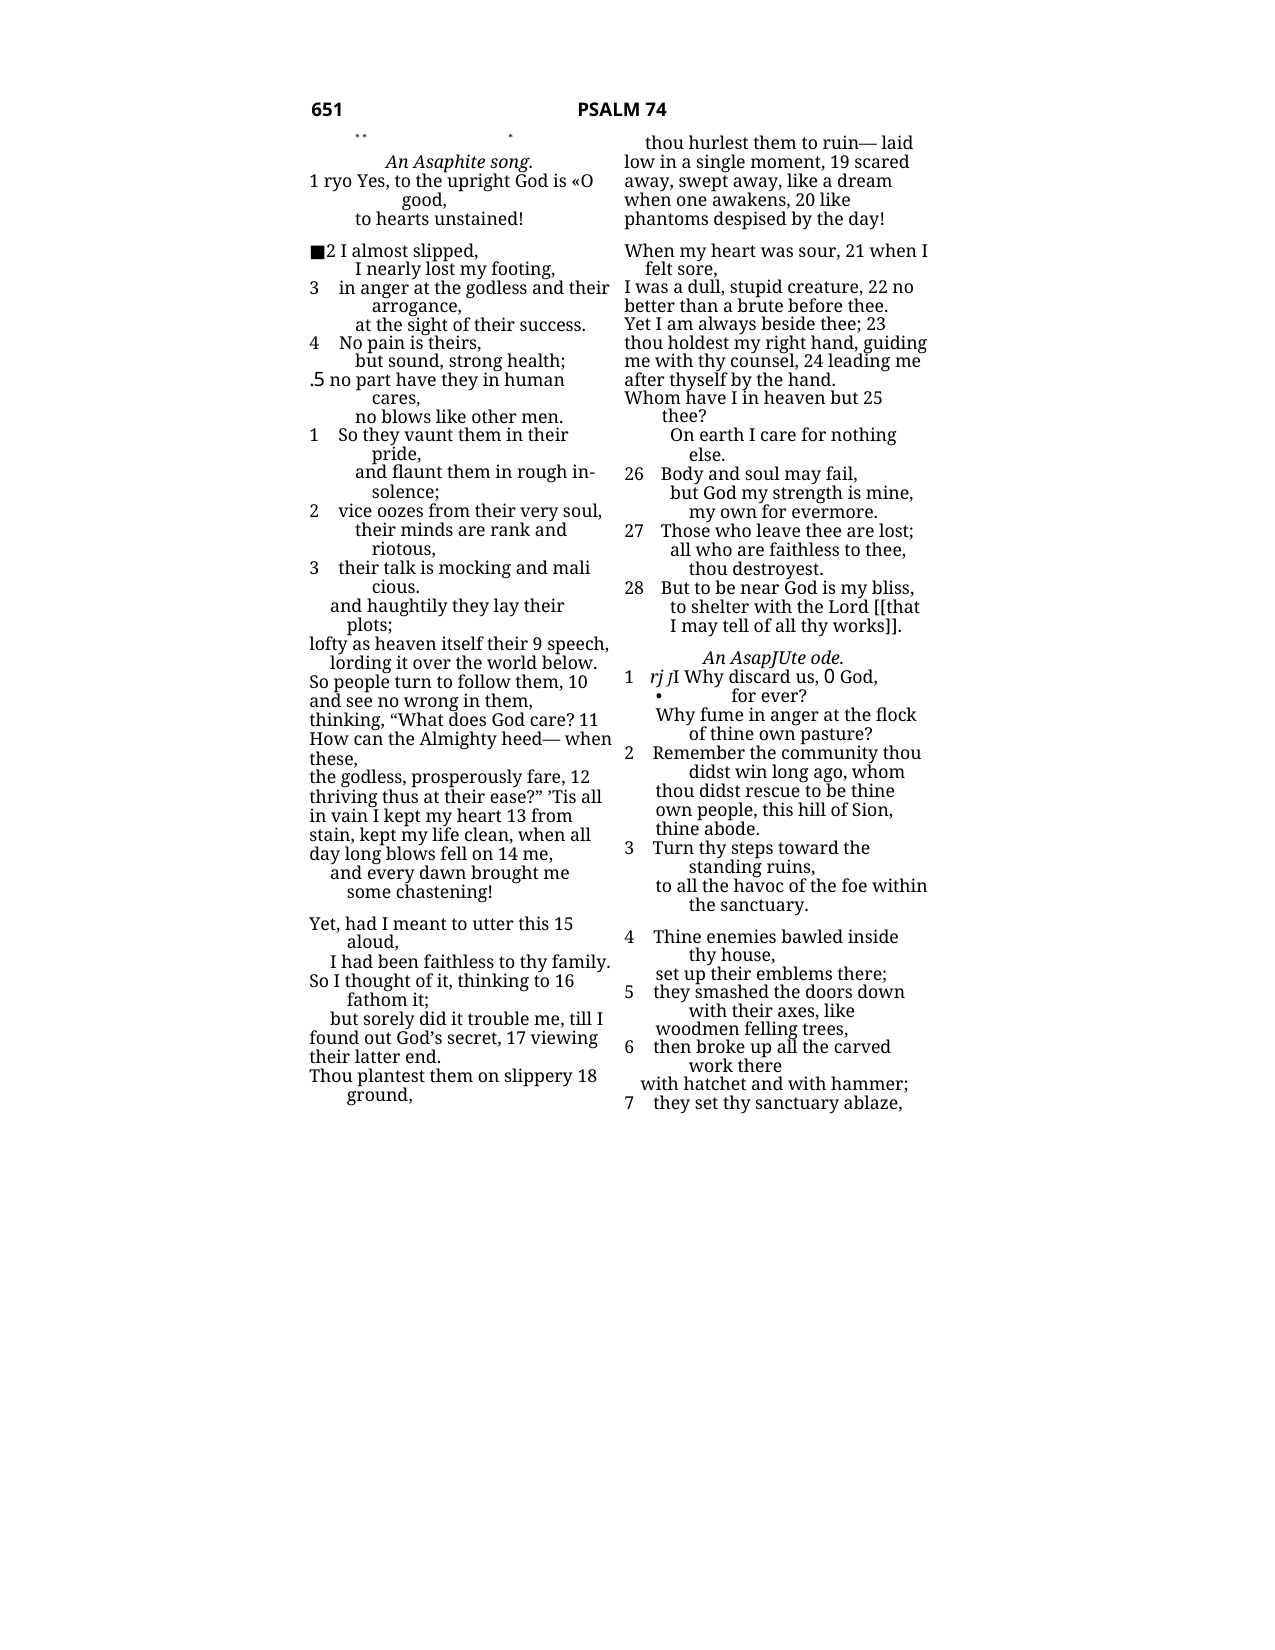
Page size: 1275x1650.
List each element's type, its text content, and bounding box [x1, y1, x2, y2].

text their minds are rank and riotous, [355, 521, 613, 559]
text but sorely did it trouble me, till I found out God’s secret, 17 viewing their latter end. [309, 1010, 613, 1067]
text Thou plantest them on slippery 18 ground, [309, 1067, 613, 1105]
text ■2 I almost slipped, [309, 242, 613, 261]
text On earth I care for nothing else. [670, 427, 929, 465]
text to all the havoc of the foe within the sanctuary. [655, 878, 929, 916]
list Those who leave thee are lost; [624, 522, 929, 541]
text So I thought of it, thinking to 16 fathom it; [309, 972, 613, 1010]
text Yet, had I meant to utter this 15 aloud, [309, 915, 613, 953]
list Turn thy steps toward the [624, 839, 929, 858]
text but sound, strong health; [355, 353, 613, 372]
text and haughtily they lay their plots; [330, 597, 613, 635]
text Why fume in anger at the flock of thine own pasture? [655, 706, 929, 744]
list So they vaunt them in their [309, 427, 613, 445]
list Remember the community thou [624, 744, 929, 763]
list vice oozes from their very soul, [309, 502, 613, 521]
text I nearly lost my footing, [355, 261, 613, 279]
text Yet I am always beside thee; 23 thou holdest my right hand, guiding me with thy counsel, 24 leading me after thyself by the hand. [624, 316, 929, 390]
text and flaunt them in rough in­solence; [355, 464, 613, 502]
text with their axes, like woodmen felling trees, [655, 1002, 929, 1039]
text all who are faithless to thee, thou destroyest. [670, 541, 929, 579]
text I was a dull, stupid creature, 22 no better than a brute before thee. [624, 279, 929, 316]
text at the sight of their success. [355, 316, 613, 335]
list they set thy sanctuary ablaze, [624, 1094, 929, 1113]
text * * * [355, 134, 613, 143]
text but God my strength is mine, my own for evermore. [670, 484, 929, 522]
text thy house, [655, 947, 929, 966]
list their talk is mocking and mali­ [309, 559, 613, 578]
text An Asaphite song. [309, 153, 611, 172]
text to hearts unstained! [355, 211, 613, 229]
text arrogance, [372, 298, 613, 316]
text cious. [372, 578, 613, 597]
list rj jI Why discard us, 0 God, [624, 668, 929, 687]
text set up their emblems there; [655, 966, 929, 984]
text thou hurlest them to ruin— laid low in a single moment, 19 scared away, swept away, like a dream when one awakens, 20 like phantoms despised by the day! [624, 134, 929, 229]
list No pain is theirs, [309, 335, 613, 353]
text When my heart was sour, 21 when I felt sore, [624, 242, 929, 279]
text with hatchet and with hammer; [624, 1076, 924, 1094]
text lording it over the world below. [330, 654, 613, 673]
list they smashed the doors down [624, 984, 929, 1002]
text didst win long ago, whom thou didst rescue to be thine own people, this hill of Sion, thine abode. [655, 763, 929, 839]
list But to be near God is my bliss, [624, 579, 929, 598]
text • for ever? [655, 687, 929, 706]
text 1 ryo Yes, to the upright God is «O good, [309, 172, 613, 211]
list Thine enemies bawled inside [624, 929, 929, 947]
text I had been faithless to thy family. [330, 953, 613, 972]
text standing ruins, [655, 858, 929, 878]
text lofty as heaven itself their 9 speech, [309, 635, 613, 654]
list Body and soul may fail, [624, 465, 929, 484]
text So people turn to follow them, 10 and see no wrong in them, thinking, “What does God care? 11 How can the Almighty heed— when these, [309, 673, 613, 769]
text to shelter with the Lord [[that I may tell of all thy works]]. [670, 598, 929, 636]
text An AsapJUte ode. [624, 649, 924, 668]
text work there [655, 1058, 929, 1076]
text the godless, prosperously fare, 12 thriving thus at their ease?” ’Tis all in vain I kept my heart 13 from stain, kept my life clean, when all day long blows fell on 14 me, [309, 769, 613, 864]
text no blows like other men. [355, 408, 613, 427]
list in anger at the godless and their [309, 279, 613, 298]
text .5 no part have they in human cares, [309, 372, 613, 408]
text pride, [372, 445, 613, 464]
text and every dawn brought me some chastening! [330, 864, 613, 902]
list then broke up all the carved [624, 1039, 929, 1058]
text Whom have I in heaven but 25 thee? [624, 390, 929, 427]
